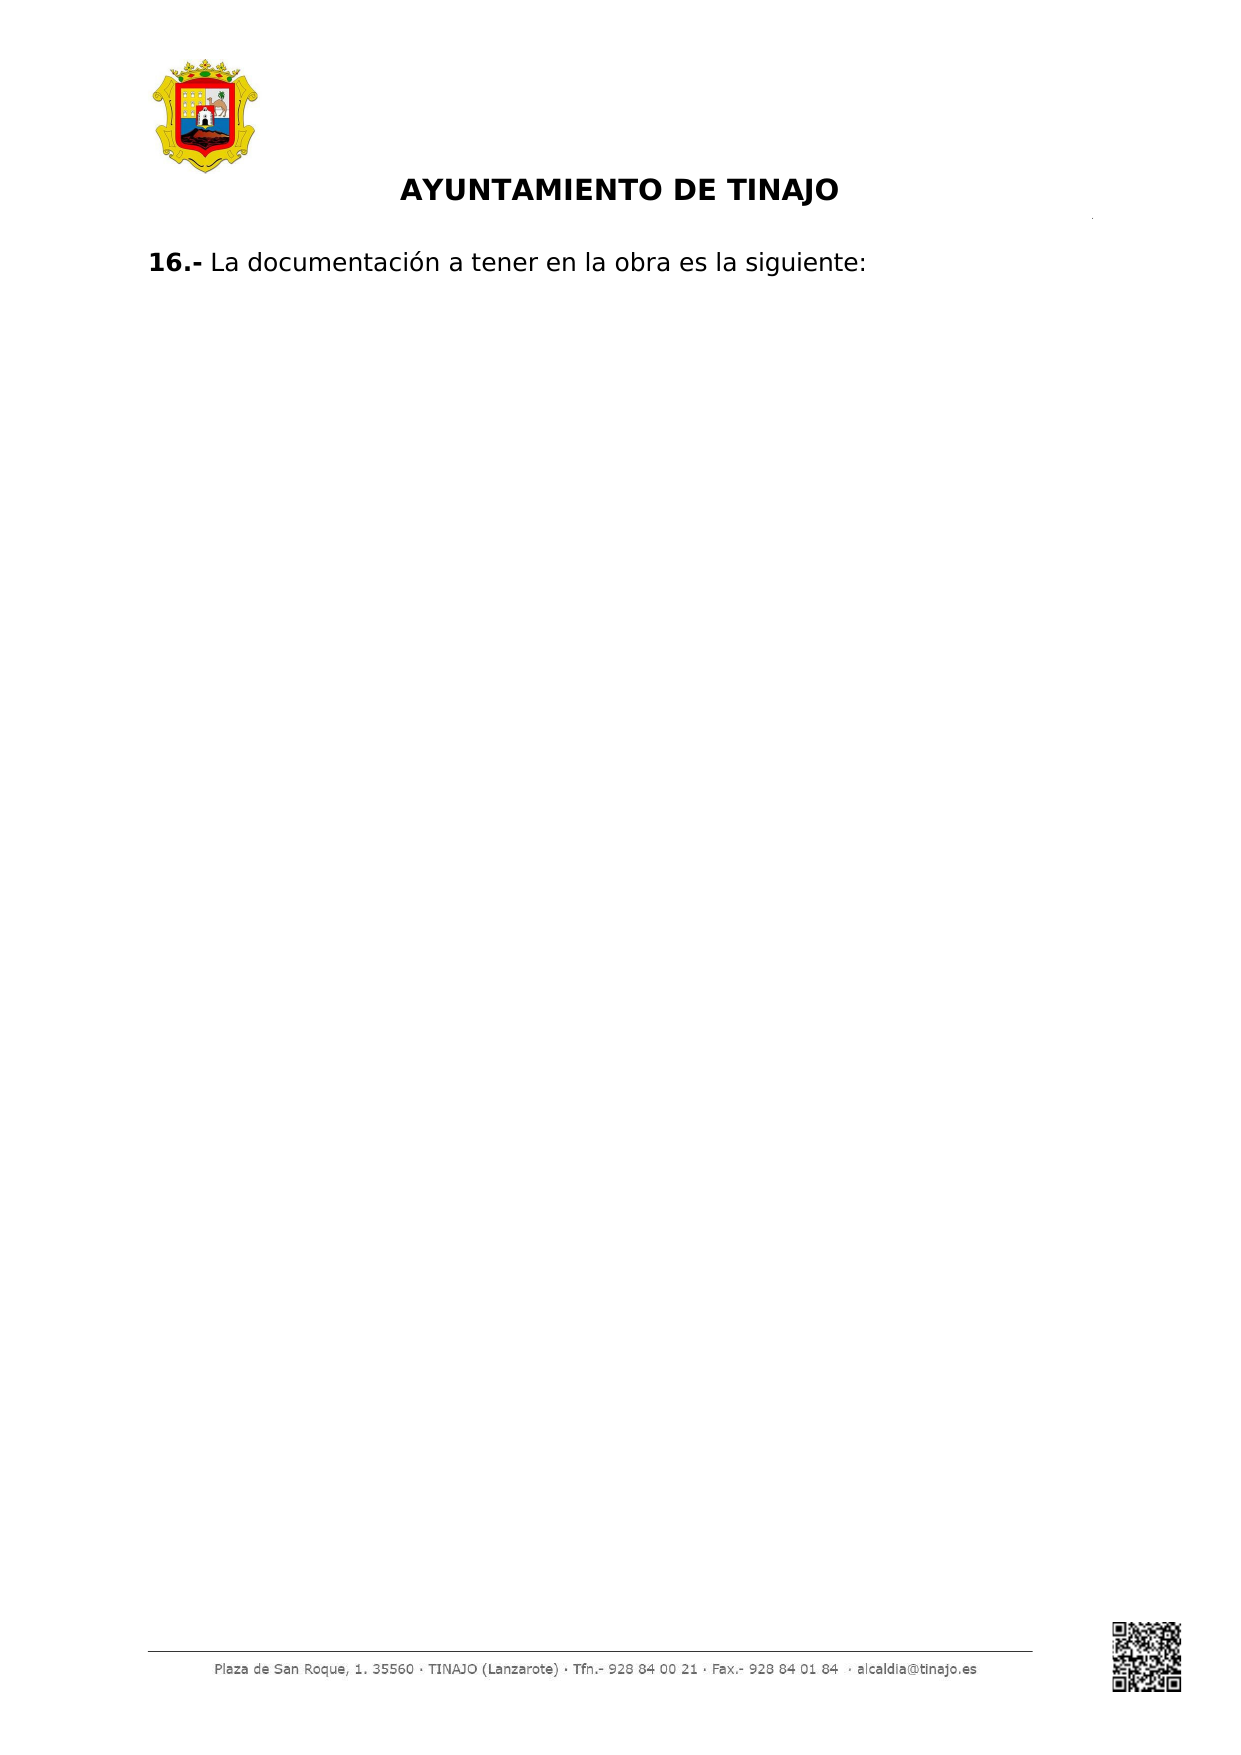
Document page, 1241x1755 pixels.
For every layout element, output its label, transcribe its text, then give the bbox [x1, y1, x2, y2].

text 16.- La documentación a tener en la obra es la siguiente: [148, 248, 1124, 277]
